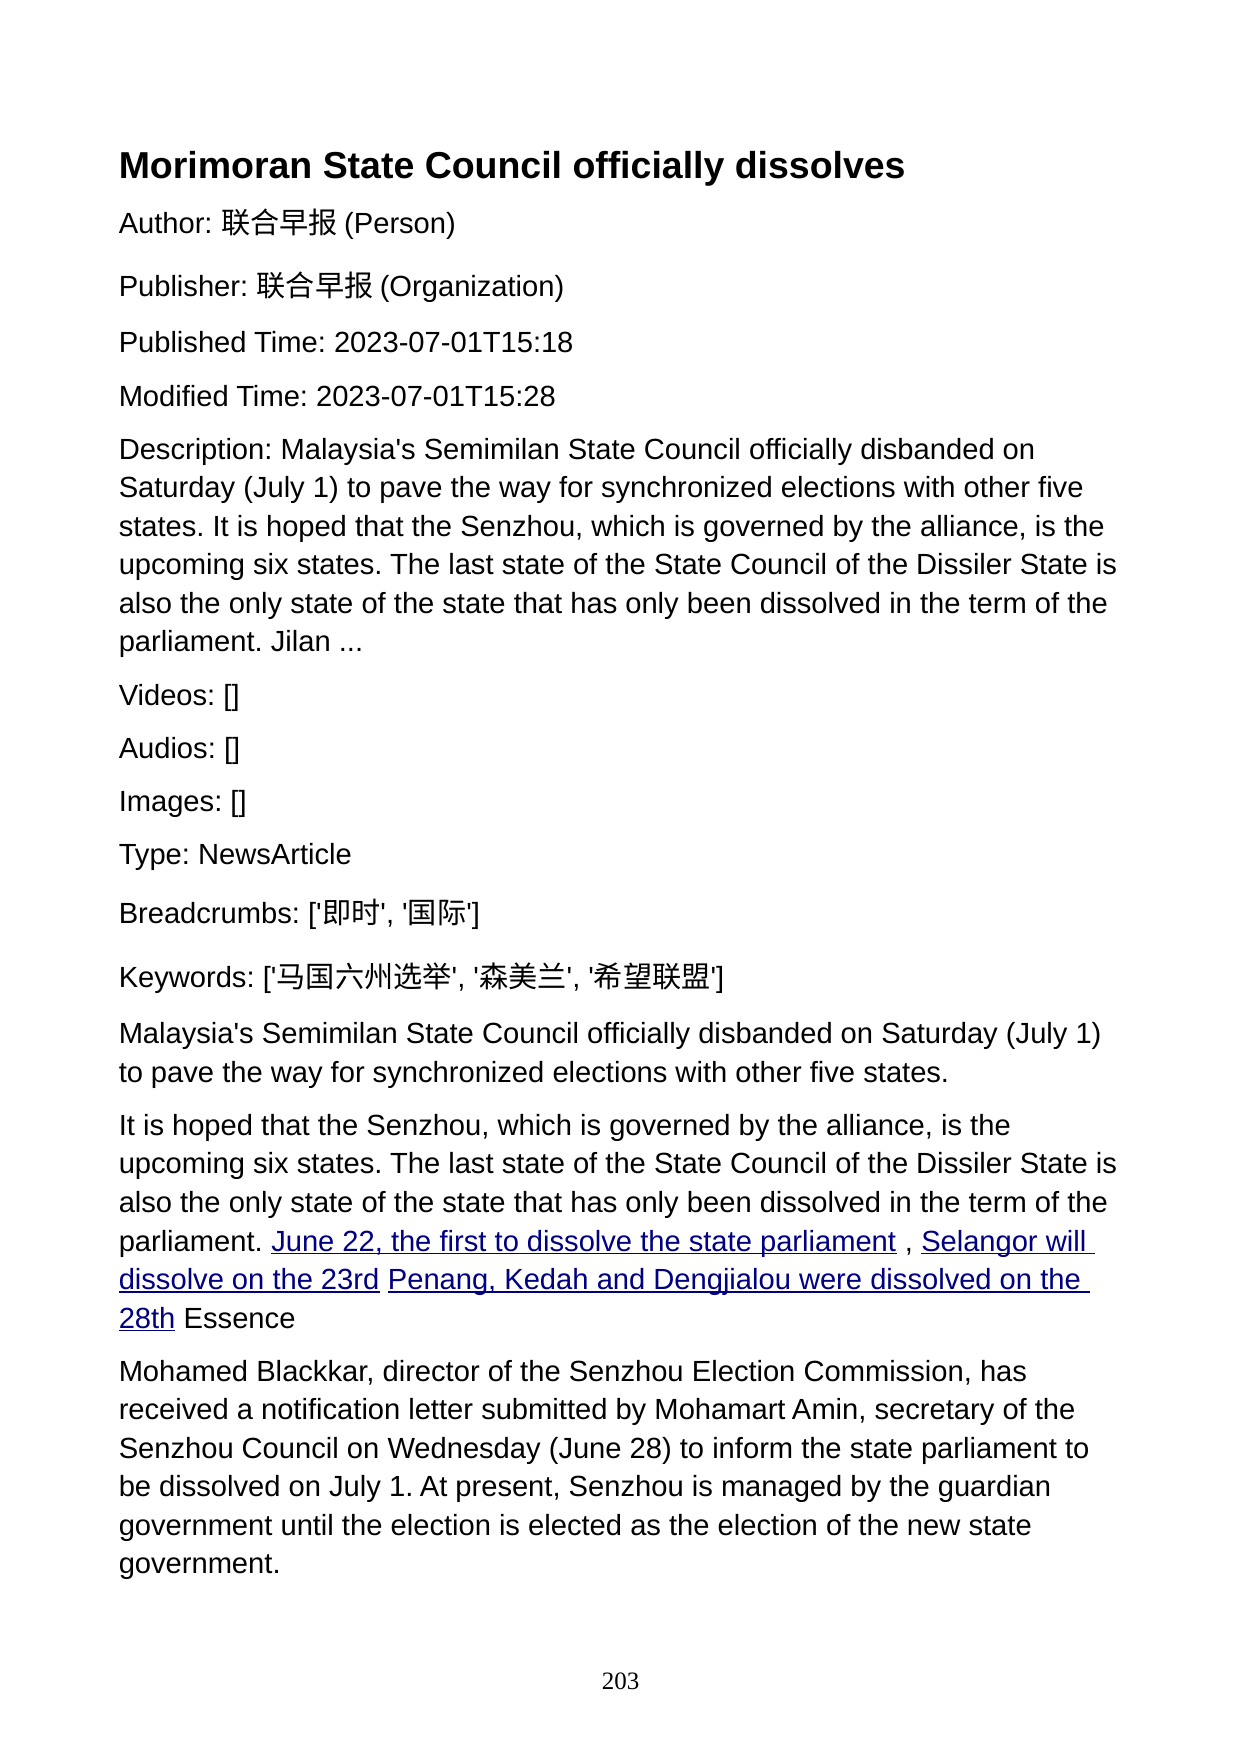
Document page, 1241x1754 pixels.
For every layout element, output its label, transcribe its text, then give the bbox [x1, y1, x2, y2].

text Published Time: 2023-07-01T15:18 [118, 325, 1122, 359]
text Mohamed Blackkar, director of the Senzhou Election Commission, has received a notification letter submitted by Mohamart Amin, secretary of the Senzhou Council on Wednesday (June 28) to inform the state parliament to be dissolved on July 1. At present, Senzhou is managed by the guardian government until the election is elected as the election of the new state government. [118, 1354, 1122, 1580]
text Images: [] [118, 784, 1122, 817]
text Malaysia's Semimilan State Council officially disbanded on Saturday (July 1) to pave the way for synchronized elections with other five states. [118, 1016, 1122, 1088]
text Videos: [] [118, 677, 1122, 711]
text Author: 联合早报 (Person) [118, 199, 1122, 241]
subtitle Morimoran State Council officially dissolves [118, 143, 1122, 187]
text It is hoped that the Senzhou, which is governed by the alliance, is the upcoming six states. The last state of the State Council of the Dissiler State is also the only state of the state that has only been dissolved in the term of the parliament. June 22, the first to dissolve the state parliament , Selangor will dissolve on the 23rd Penang, Kedah and Dengjialou were dissolved on the 28th Essence [118, 1108, 1122, 1334]
text Audios: [] [118, 731, 1122, 764]
text Description: Malaysia's Semimilan State Council officially disbanded on Saturday (July 1) to pave the way for synchronized elections with other five states. It is hoped that the Senzhou, which is governed by the alliance, is the upcoming six states. The last state of the State Council of the Dissiler State is also the only state of the state that has only been dissolved in the term of the parliament. Jilan ... [118, 432, 1122, 658]
text Keywords: ['马国六州选举', '森美兰', '希望联盟'] [118, 953, 1122, 995]
text Publisher: 联合早报 (Organization) [118, 262, 1122, 304]
text Type: NewsArticle [118, 837, 1122, 870]
text Modified Time: 2023-07-01T15:28 [118, 378, 1122, 412]
text Breadcrumbs: ['即时', '国际'] [118, 890, 1122, 932]
